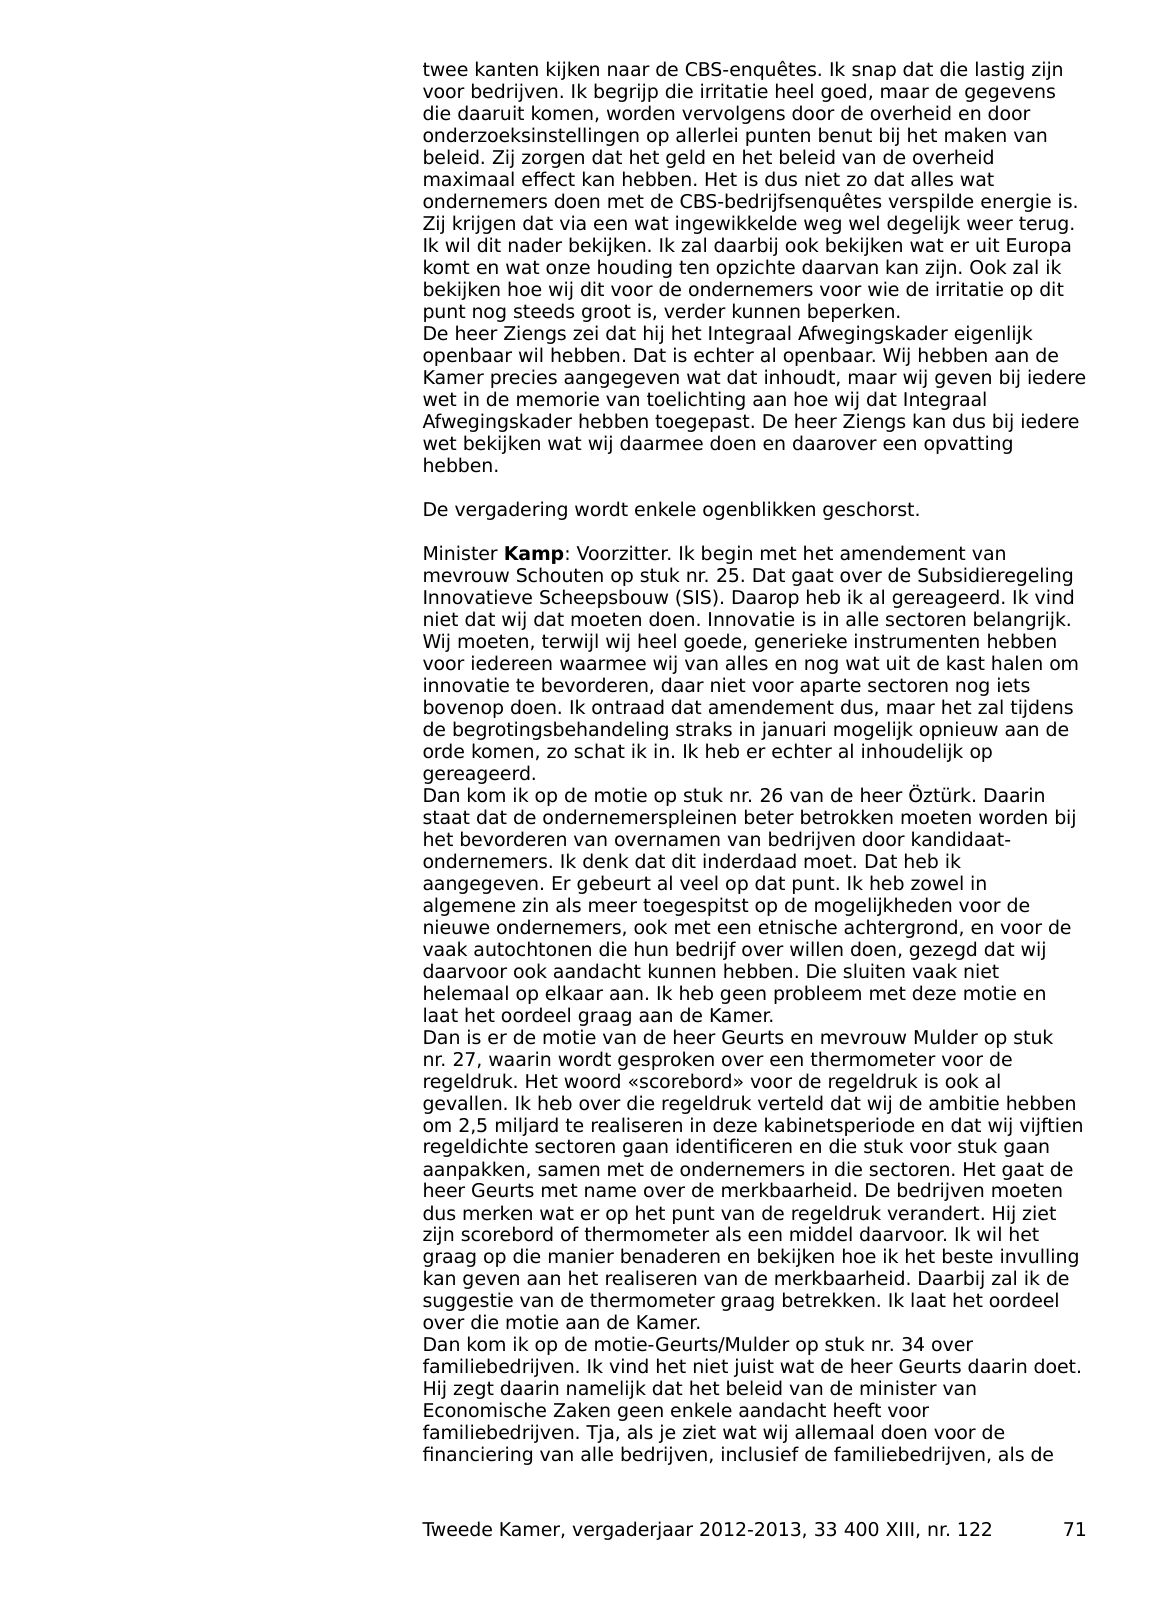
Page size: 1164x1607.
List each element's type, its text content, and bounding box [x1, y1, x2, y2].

text De vergadering wordt enkele ogenblikken geschorst. [422, 499, 1087, 521]
text Dan kom ik op de motie op stuk nr. 26 van de heer Öztürk. Daarin staat dat de ondernemerspleinen beter betrokken moeten worden bij het bevorderen van overnamen van bedrijven door kandidaat-ondernemers. Ik denk dat dit inderdaad moet. Dat heb ik aangegeven. Er gebeurt al veel op dat punt. Ik heb zowel in algemene zin als meer toegespitst op de mogelijkheden voor de nieuwe ondernemers, ook met een etnische achtergrond, en voor de vaak autochtonen die hun bedrijf over willen doen, gezegd dat wij daarvoor ook aandacht kunnen hebben. Die sluiten vaak niet helemaal op elkaar aan. Ik heb geen probleem met deze motie en laat het oordeel graag aan de Kamer. [422, 785, 1087, 1027]
text twee kanten kijken naar de CBS-enquêtes. Ik snap dat die lastig zijn voor bedrijven. Ik begrijp die irritatie heel goed, maar de gegevens die daaruit komen, worden vervolgens door de overheid en door onderzoeksinstellingen op allerlei punten benut bij het maken van beleid. Zij zorgen dat het geld en het beleid van de overheid maximaal effect kan hebben. Het is dus niet zo dat alles wat ondernemers doen met de CBS-bedrijfsenquêtes verspilde energie is. Zij krijgen dat via een wat ingewikkelde weg wel degelijk weer terug. Ik wil dit nader bekijken. Ik zal daarbij ook bekijken wat er uit Europa komt en wat onze houding ten opzichte daarvan kan zijn. Ook zal ik bekijken hoe wij dit voor de ondernemers voor wie de irritatie op dit punt nog steeds groot is, verder kunnen beperken. [422, 59, 1087, 323]
text Minister Kamp: Voorzitter. Ik begin met het amendement van mevrouw Schouten op stuk nr. 25. Dat gaat over de Subsidieregeling Innovatieve Scheepsbouw (SIS). Daarop heb ik al gereageerd. Ik vind niet dat wij dat moeten doen. Innovatie is in alle sectoren belangrijk. Wij moeten, terwijl wij heel goede, generieke instrumenten hebben voor iedereen waarmee wij van alles en nog wat uit de kast halen om innovatie te bevorderen, daar niet voor aparte sectoren nog iets bovenop doen. Ik ontraad dat amendement dus, maar het zal tijdens de begrotingsbehandeling straks in januari mogelijk opnieuw aan de orde komen, zo schat ik in. Ik heb er echter al inhoudelijk op gereageerd. [422, 543, 1087, 785]
text De heer Ziengs zei dat hij het Integraal Afwegingskader eigenlijk openbaar wil hebben. Dat is echter al openbaar. Wij hebben aan de Kamer precies aangegeven wat dat inhoudt, maar wij geven bij iedere wet in de memorie van toelichting aan hoe wij dat Integraal Afwegingskader hebben toegepast. De heer Ziengs kan dus bij iedere wet bekijken wat wij daarmee doen en daarover een opvatting hebben. [422, 323, 1087, 477]
text Dan kom ik op de motie-Geurts/Mulder op stuk nr. 34 over familiebedrijven. Ik vind het niet juist wat de heer Geurts daarin doet. Hij zegt daarin namelijk dat het beleid van de minister van Economische Zaken geen enkele aandacht heeft voor familiebedrijven. Tja, als je ziet wat wij allemaal doen voor de financiering van alle bedrijven, inclusief de familiebedrijven, als de [422, 1334, 1087, 1466]
text Dan is er de motie van de heer Geurts en mevrouw Mulder op stuk nr. 27, waarin wordt gesproken over een thermometer voor de regeldruk. Het woord «scorebord» voor de regeldruk is ook al gevallen. Ik heb over die regeldruk verteld dat wij de ambitie hebben om 2,5 miljard te realiseren in deze kabinetsperiode en dat wij vijftien regeldichte sectoren gaan identificeren en die stuk voor stuk gaan aanpakken, samen met de ondernemers in die sectoren. Het gaat de heer Geurts met name over de merkbaarheid. De bedrijven moeten dus merken wat er op het punt van de regeldruk verandert. Hij ziet zijn scorebord of thermometer als een middel daarvoor. Ik wil het graag op die manier benaderen en bekijken hoe ik het beste invulling kan geven aan het realiseren van de merkbaarheid. Daarbij zal ik de suggestie van de thermometer graag betrekken. Ik laat het oordeel over die motie aan de Kamer. [422, 1027, 1087, 1334]
